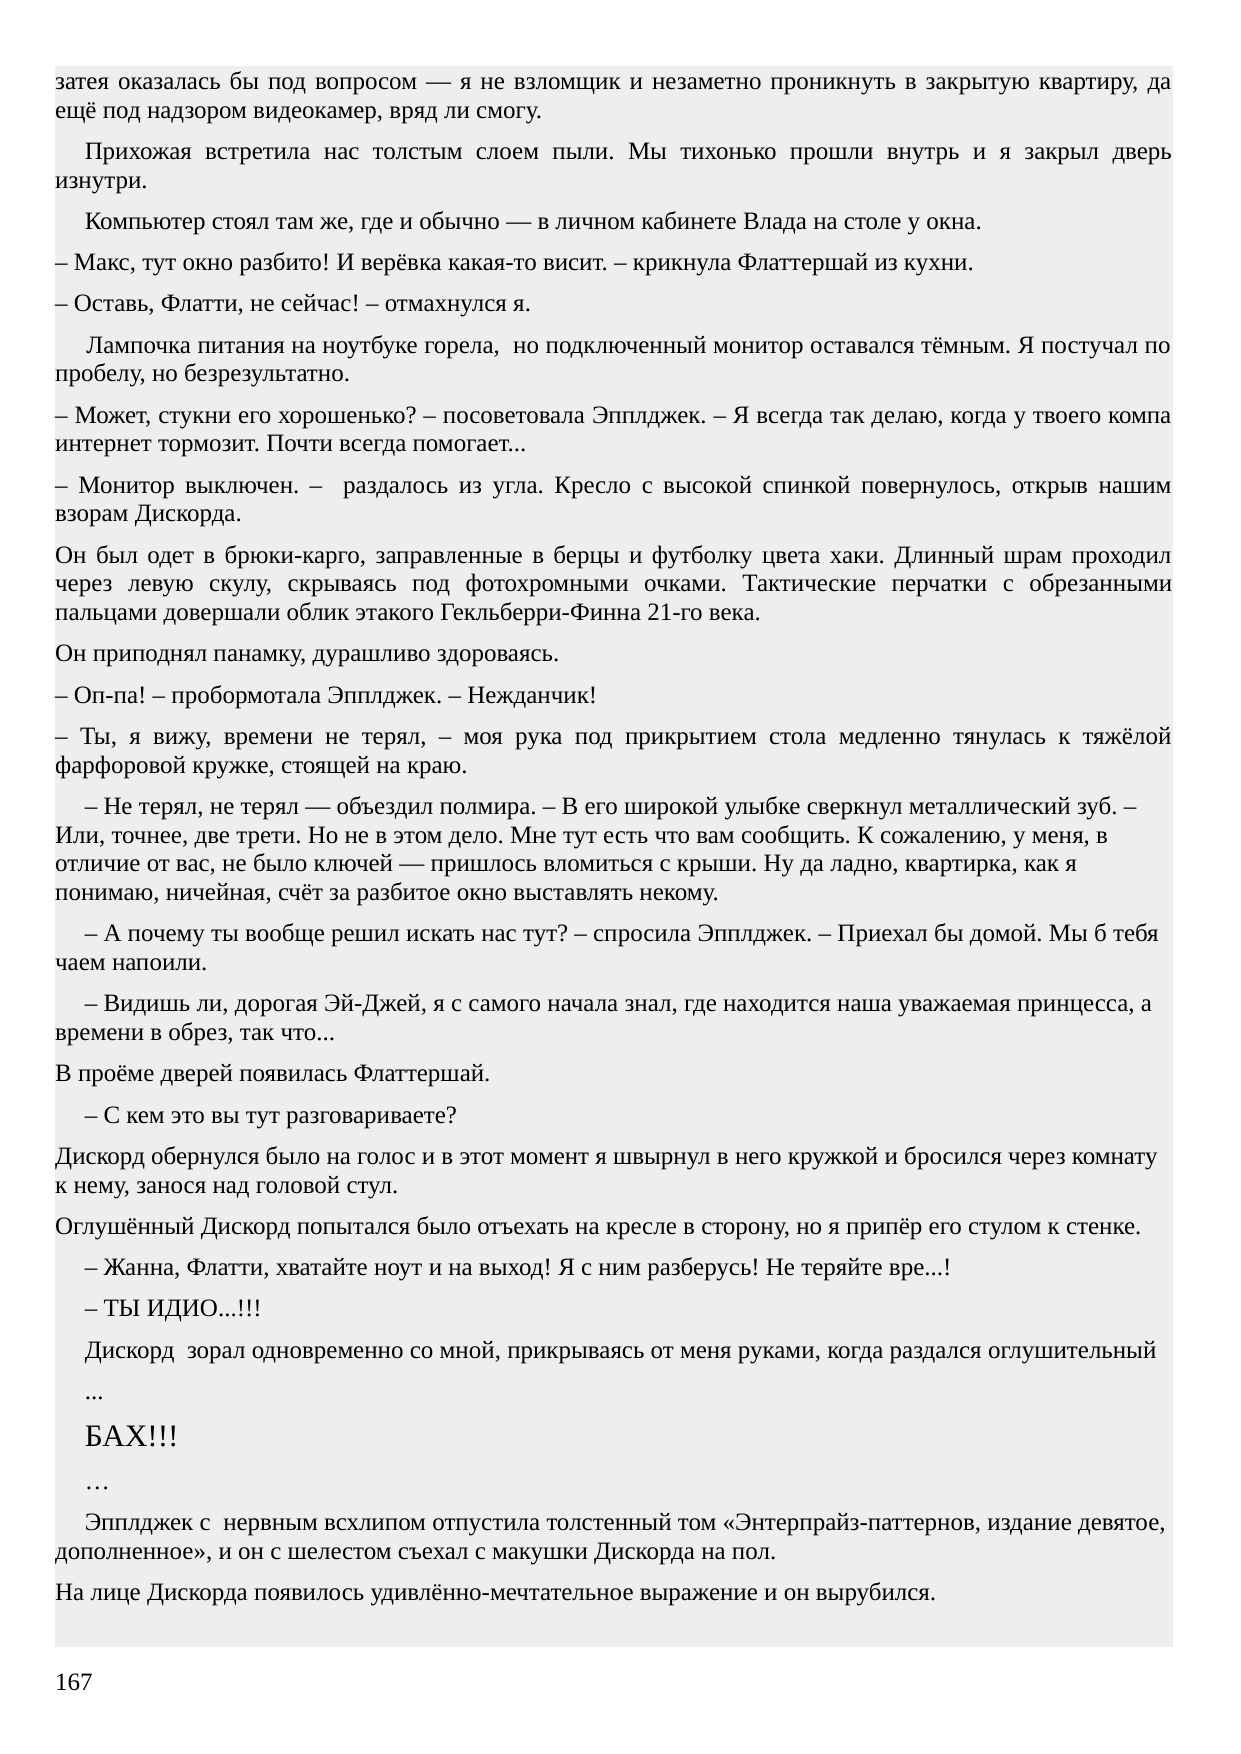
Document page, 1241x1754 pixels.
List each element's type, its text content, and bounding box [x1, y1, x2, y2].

text В проёме дверей появилась Флаттершай. [55, 1058, 1173, 1087]
text На лице Дискорда появилось удивлённо-мечтательное выражение и он вырубился. [55, 1577, 1173, 1606]
text – Видишь ли, дорогая Эй-Джей, я с самого начала знал, где находится наша уважаемая принцесса, а времени в обрез, так что... [55, 988, 1173, 1046]
text – Оп-па! – пробормотала Эпплджек. – Нежданчик! [55, 680, 1173, 708]
text – Макс, тут окно разбито! И верёвка какая-то висит. – крикнула Флаттершай из кухни. [55, 247, 1173, 276]
text Он был одет в брюки-карго, заправленные в берцы и футболку цвета хаки. Длинный шрам проходил через левую скулу, скрываясь под фотохромными очками. Тактические перчатки с обрезанными пальцами довершали облик этакого Гекльберри-Финна 21-го века. [55, 540, 1173, 626]
text затея оказалась бы под вопросом — я не взломщик и незаметно проникнуть в закрытую квартиру, да ещё под надзором видеокамер, вряд ли смогу. [55, 66, 1173, 123]
text … [55, 1466, 1173, 1494]
text Дискорд зорал одновременно со мной, прикрываясь от меня руками, когда раздался оглушительный [55, 1335, 1173, 1363]
text Компьютер стоял там же, где и обычно — в личном кабинете Влада на столе у окна. [55, 206, 1173, 235]
text ... [55, 1376, 1173, 1405]
text – Может, стукни его хорошенько? – посоветовала Эпплджек. – Я всегда так делаю, когда у твоего компа интернет тормозит. Почти всегда помогает... [55, 400, 1173, 457]
text – Жанна, Флатти, хватайте ноут и на выход! Я с ним разберусь! Не теряйте вре...! [55, 1252, 1173, 1281]
text – Оставь, Флатти, не сейчас! – отмахнулся я. [55, 288, 1173, 317]
text Он приподнял панамку, дурашливо здороваясь. [55, 638, 1173, 667]
text – С кем это вы тут разговариваете? [55, 1100, 1173, 1128]
text – Монитор выключен. – раздалось из угла. Кресло с высокой спинкой повернулось, открыв нашим взорам Дискорда. [55, 470, 1173, 527]
text Лампочка питания на ноутбуке горела, но подключенный монитор оставался тёмным. Я постучал по пробелу, но безрезультатно. [55, 330, 1173, 387]
text – Ты, я вижу, времени не терял, – моя рука под прикрытием стола медленно тянулась к тяжёлой фарфоровой кружке, стоящей на краю. [55, 721, 1173, 778]
text – Не терял, не терял — объездил полмира. – В его широкой улыбке сверкнул металлический зуб. – Или, точнее, две трети. Но не в этом дело. Мне тут есть что вам сообщить. К сожалению, у меня, в отличие от вас, не было ключей — пришлось вломиться с крыши. Ну да ладно, квартирка, как я понимаю, ничейная, счёт за разбитое окно выставлять некому. [55, 791, 1173, 906]
text Эпплджек с нервным всхлипом отпустила толстенный том «Энтерпрайз-паттернов, издание девятое, дополненное», и он с шелестом съехал с макушки Дискорда на пол. [55, 1507, 1173, 1564]
text – А почему ты вообще решил искать нас тут? – спросила Эпплджек. – Приехал бы домой. Мы б тебя чаем напоили. [55, 918, 1173, 976]
text Оглушённый Дискорд попытался было отъехать на кресле в сторону, но я припёр его стулом к стенке. [55, 1211, 1173, 1240]
text БАХ!!! [55, 1417, 1173, 1453]
list Дискорд обернулся было на голос и в этот момент я швырнул в него кружкой и бросился через комнату к нему, занося над головой стул. [55, 1141, 1173, 1198]
text Прихожая встретила нас толстым слоем пыли. Мы тихонько прошли внутрь и я закрыл дверь изнутри. [55, 136, 1173, 193]
text – ТЫ ИДИО...!!! [55, 1293, 1173, 1322]
